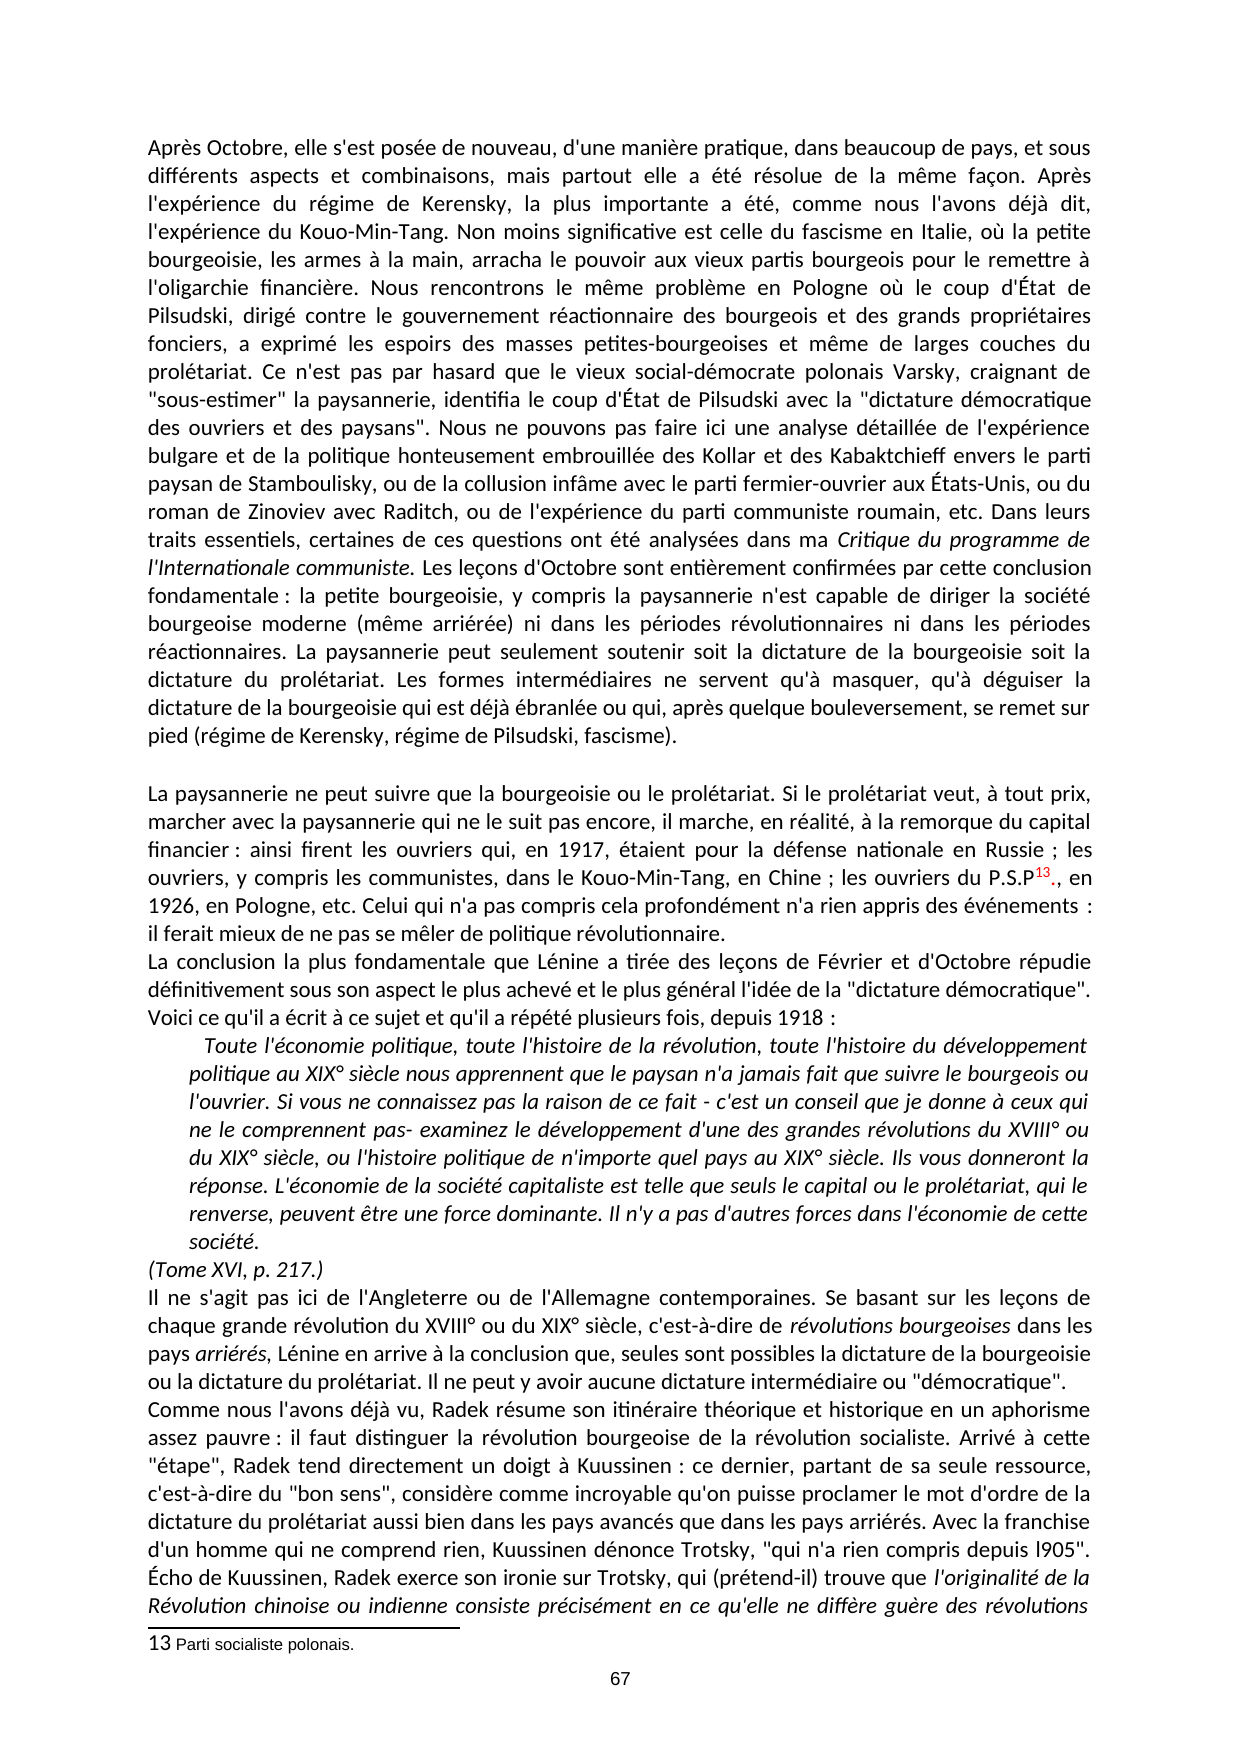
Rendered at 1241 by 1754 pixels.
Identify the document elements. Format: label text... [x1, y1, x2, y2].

text Toute l'économie politique, toute l'histoire de la révolution, toute l'histoire du développement politique au XIX° siècle nous apprennent que le paysan n'a jamais fait que suivre le bourgeois ou l'ouvrier. Si vous ne connaissez pas la raison de ce fait - c'est un conseil que je donne à ceux qui ne le comprennent pas- examinez le développement d'une des grandes révolutions du XVIII° ou du XIX° siècle, ou l'histoire politique de n'importe quel pays au XIX° siècle. Ils vous donneront la réponse. L'économie de la société capitaliste est telle que seuls le capital ou le prolétariat, qui le renverse, peuvent être une force dominante. Il n'y a pas d'autres forces dans l'économie de cette société. [148, 1031, 1093, 1255]
text (Tome XVI, p. 217.) [148, 1255, 1093, 1283]
text La paysannerie ne peut suivre que la bourgeoisie ou le prolétariat. Si le prolétariat veut, à tout prix, marcher avec la paysannerie qui ne le suit pas encore, il marche, en réalité, à la remorque du capital financier : ainsi firent les ouvriers qui, en 1917, étaient pour la défense nationale en Russie ; les ouvriers, y compris les communistes, dans le Kouo-Min-Tang, en Chine ; les ouvriers du P.S.P., en 1926, en Pologne, etc. Celui qui n'a pas compris cela profondément n'a rien appris des événements : il ferait mieux de ne pas se mêler de politique révolutionnaire. [148, 779, 1093, 947]
text Il ne s'agit pas ici de l'Angleterre ou de l'Allemagne contemporaines. Se basant sur les leçons de chaque grande révolution du XVIII° ou du XIX° siècle, c'est-à-dire de révolutions bourgeoises dans les pays arriérés, Lénine en arrive à la conclusion que, seules sont possibles la dictature de la bourgeoisie ou la dictature du prolétariat. Il ne peut y avoir aucune dictature intermédiaire ou "démocratique". [148, 1283, 1093, 1395]
text La conclusion la plus fondamentale que Lénine a tirée des leçons de Février et d'Octobre répudie définitivement sous son aspect le plus achevé et le plus général l'idée de la "dictature démocratique". Voici ce qu'il a écrit à ce sujet et qu'il a répété plusieurs fois, depuis 1918 : [148, 947, 1093, 1031]
text Comme nous l'avons déjà vu, Radek résume son itinéraire théorique et historique en un aphorisme assez pauvre : il faut distinguer la révolution bourgeoise de la révolution socialiste. Arrivé à cette "étape", Radek tend directement un doigt à Kuussinen : ce dernier, partant de sa seule ressource, c'est-à-dire du "bon sens", considère comme incroyable qu'on puisse proclamer le mot d'ordre de la dictature du prolétariat aussi bien dans les pays avancés que dans les pays arriérés. Avec la franchise d'un homme qui ne comprend rien, Kuussinen dénonce Trotsky, "qui n'a rien compris depuis l905". Écho de Kuussinen, Radek exerce son ironie sur Trotsky, qui (prétend-il) trouve que l'originalité de la Révolution chinoise ou indienne consiste précisément en ce qu'elle ne diffère guère des révolutions [148, 1395, 1093, 1619]
text Parti socialiste polonais. [148, 1628, 1093, 1656]
text Après Octobre, elle s'est posée de nouveau, d'une manière pratique, dans beaucoup de pays, et sous différents aspects et combinaisons, mais partout elle a été résolue de la même façon. Après l'expérience du régime de Kerensky, la plus importante a été, comme nous l'avons déjà dit, l'expérience du Kouo-Min-Tang. Non moins significative est celle du fascisme en Italie, où la petite bourgeoisie, les armes à la main, arracha le pouvoir aux vieux partis bourgeois pour le remettre à l'oligarchie financière. Nous rencontrons le même problème en Pologne où le coup d'État de Pilsudski, dirigé contre le gouvernement réactionnaire des bourgeois et des grands propriétaires fonciers, a exprimé les espoirs des masses petites-bourgeoises et même de larges couches du prolétariat. Ce n'est pas par hasard que le vieux social-démocrate polonais Varsky, craignant de "sous-estimer" la paysannerie, identifia le coup d'État de Pilsudski avec la "dictature démocratique des ouvriers et des paysans". Nous ne pouvons pas faire ici une analyse détaillée de l'expérience bulgare et de la politique honteusement embrouillée des Kollar et des Kabaktchieff envers le parti paysan de Stamboulisky, ou de la collusion infâme avec le parti fermier-ouvrier aux États-Unis, ou du roman de Zinoviev avec Raditch, ou de l'expérience du parti communiste roumain, etc. Dans leurs traits essentiels, certaines de ces questions ont été analysées dans ma Critique du programme de l'Internationale communiste. Les leçons d'Octobre sont entièrement confirmées par cette conclusion fondamentale : la petite bourgeoisie, y compris la paysannerie n'est capable de diriger la société bourgeoise moderne (même arriérée) ni dans les périodes révolutionnaires ni dans les périodes réactionnaires. La paysannerie peut seulement soutenir soit la dictature de la bourgeoisie soit la dictature du prolétariat. Les formes intermédiaires ne servent qu'à masquer, qu'à déguiser la dictature de la bourgeoisie qui est déjà ébranlée ou qui, après quelque bouleversement, se remet sur pied (régime de Kerensky, régime de Pilsudski, fascisme). [148, 133, 1093, 749]
